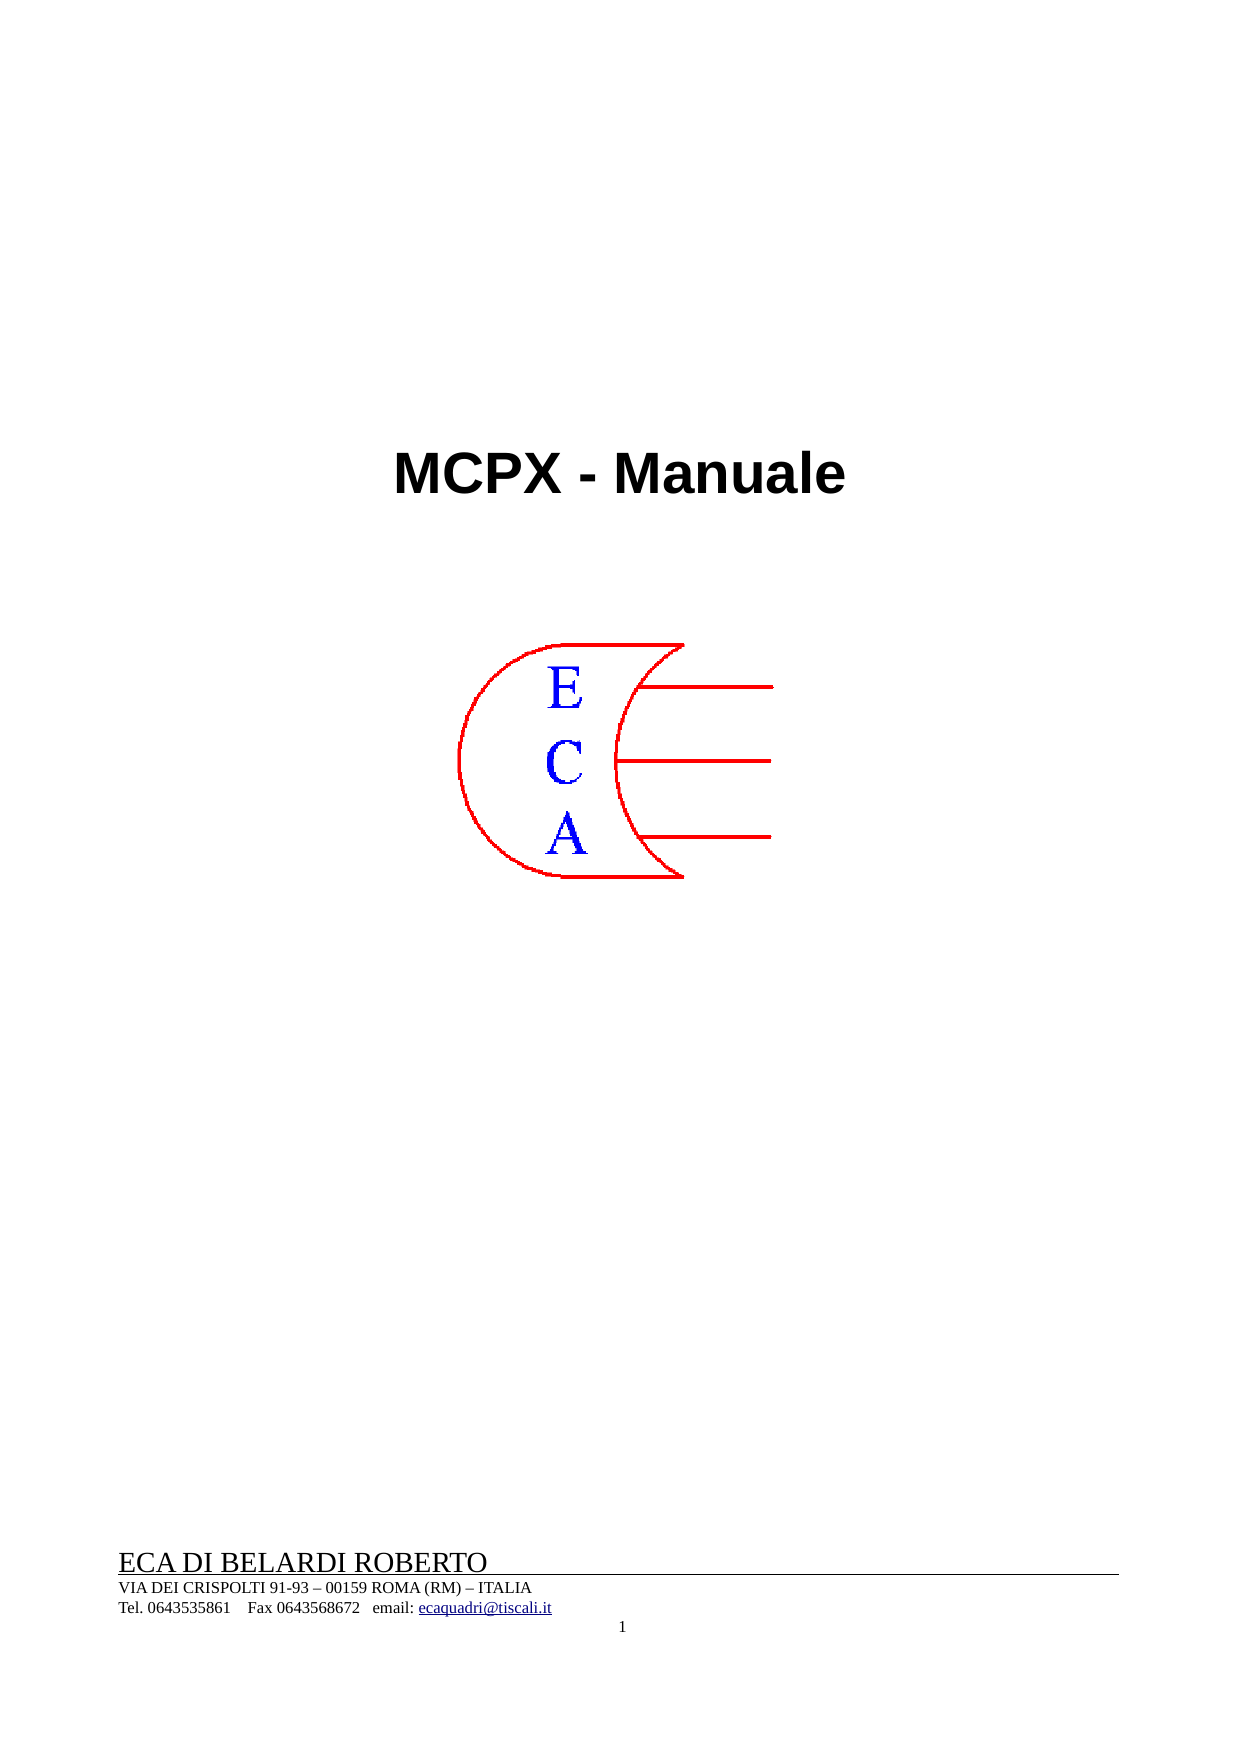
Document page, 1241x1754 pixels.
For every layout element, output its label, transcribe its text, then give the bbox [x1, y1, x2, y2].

title MCPX - Manuale [118, 438, 1122, 506]
picture [330, 557, 915, 1012]
